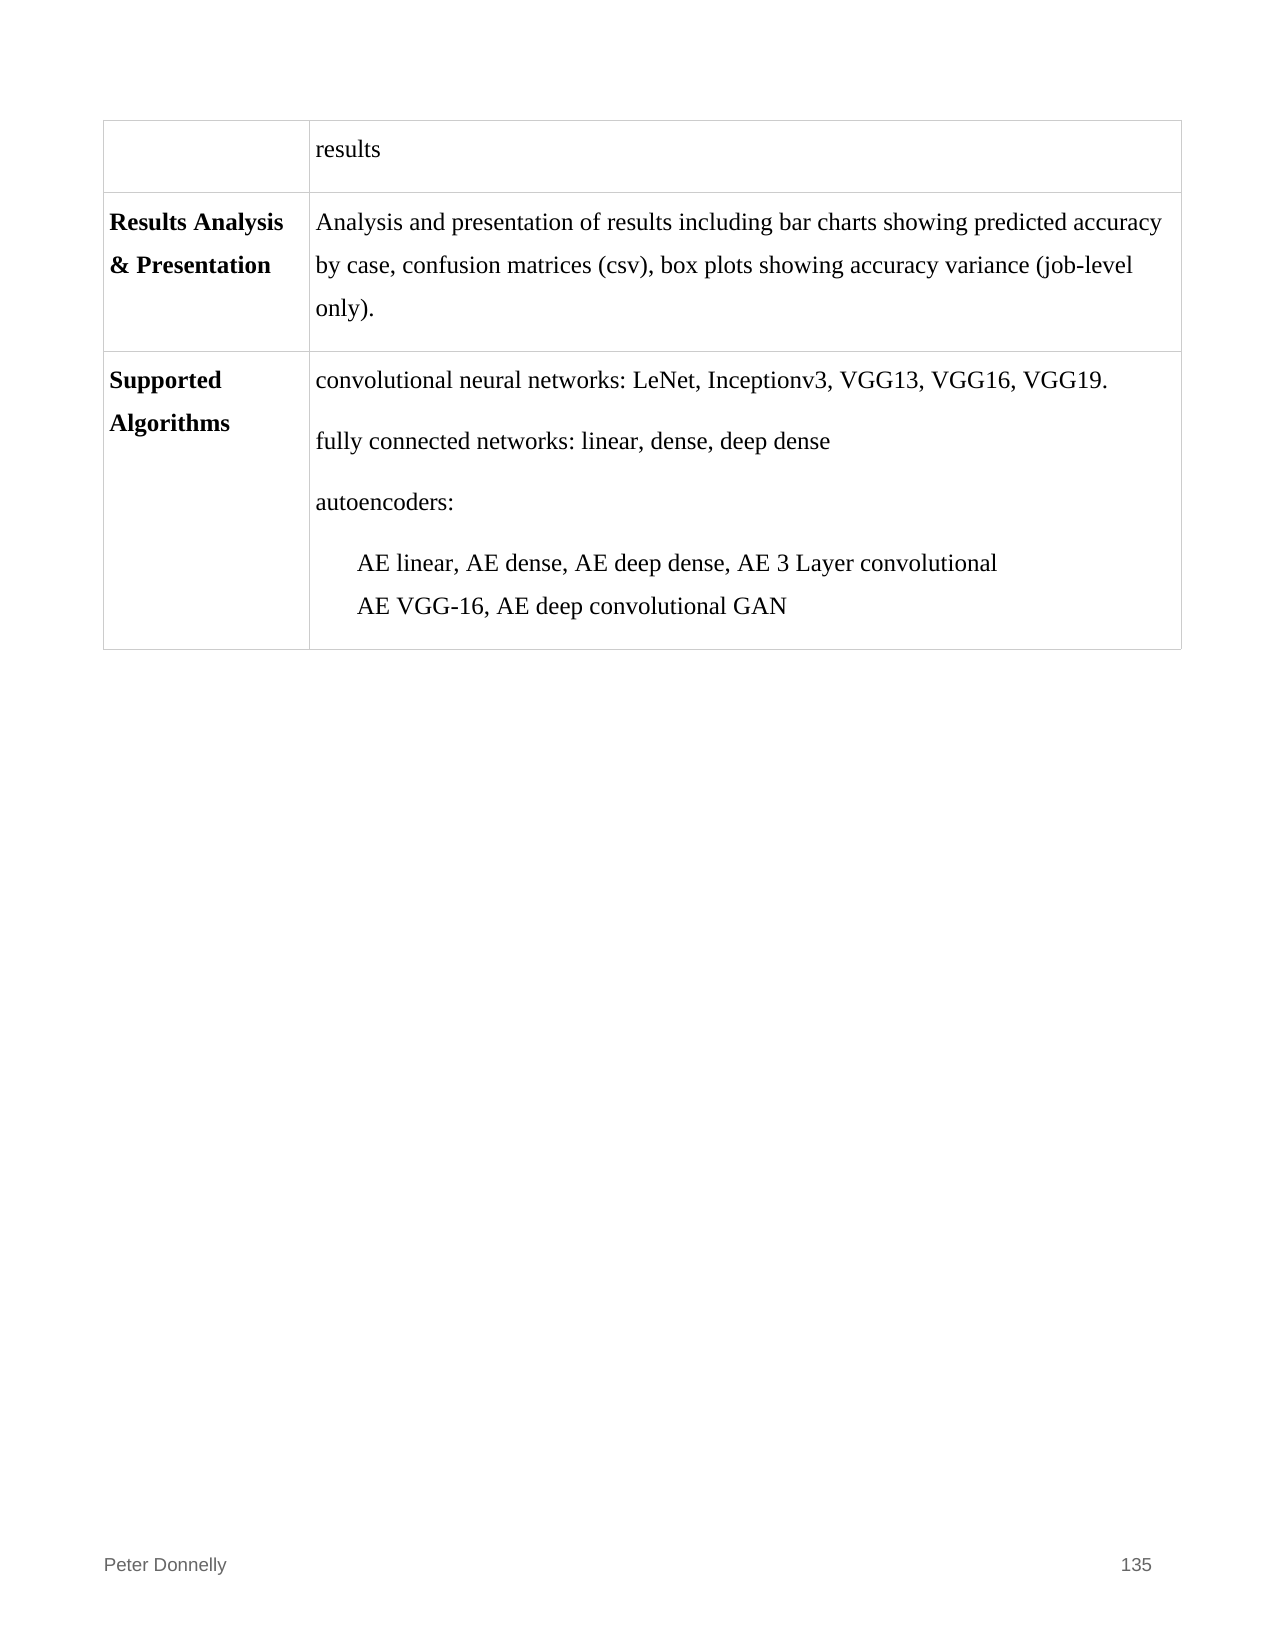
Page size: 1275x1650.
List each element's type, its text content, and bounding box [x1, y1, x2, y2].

table_cell Supported Algorithms [104, 352, 309, 648]
table_cell results [310, 121, 1181, 192]
table_cell convolutional neural networks: LeNet, Inceptionv3, VGG13, VGG16, VGG19. fully connected networks: linear, dense, deep dense autoencoders: AE linear, AE dense, AE deep dense, AE 3 Layer convolutional AE VGG-16, AE deep convolutional GAN [310, 352, 1181, 648]
table_cell Analysis and presentation of results including bar charts showing predicted accuracy by case, confusion matrices (csv), box plots showing accuracy variance (job-level only). [310, 193, 1181, 351]
table_cell Results Analysis & Presentation [104, 193, 309, 351]
table_cell [104, 121, 309, 192]
